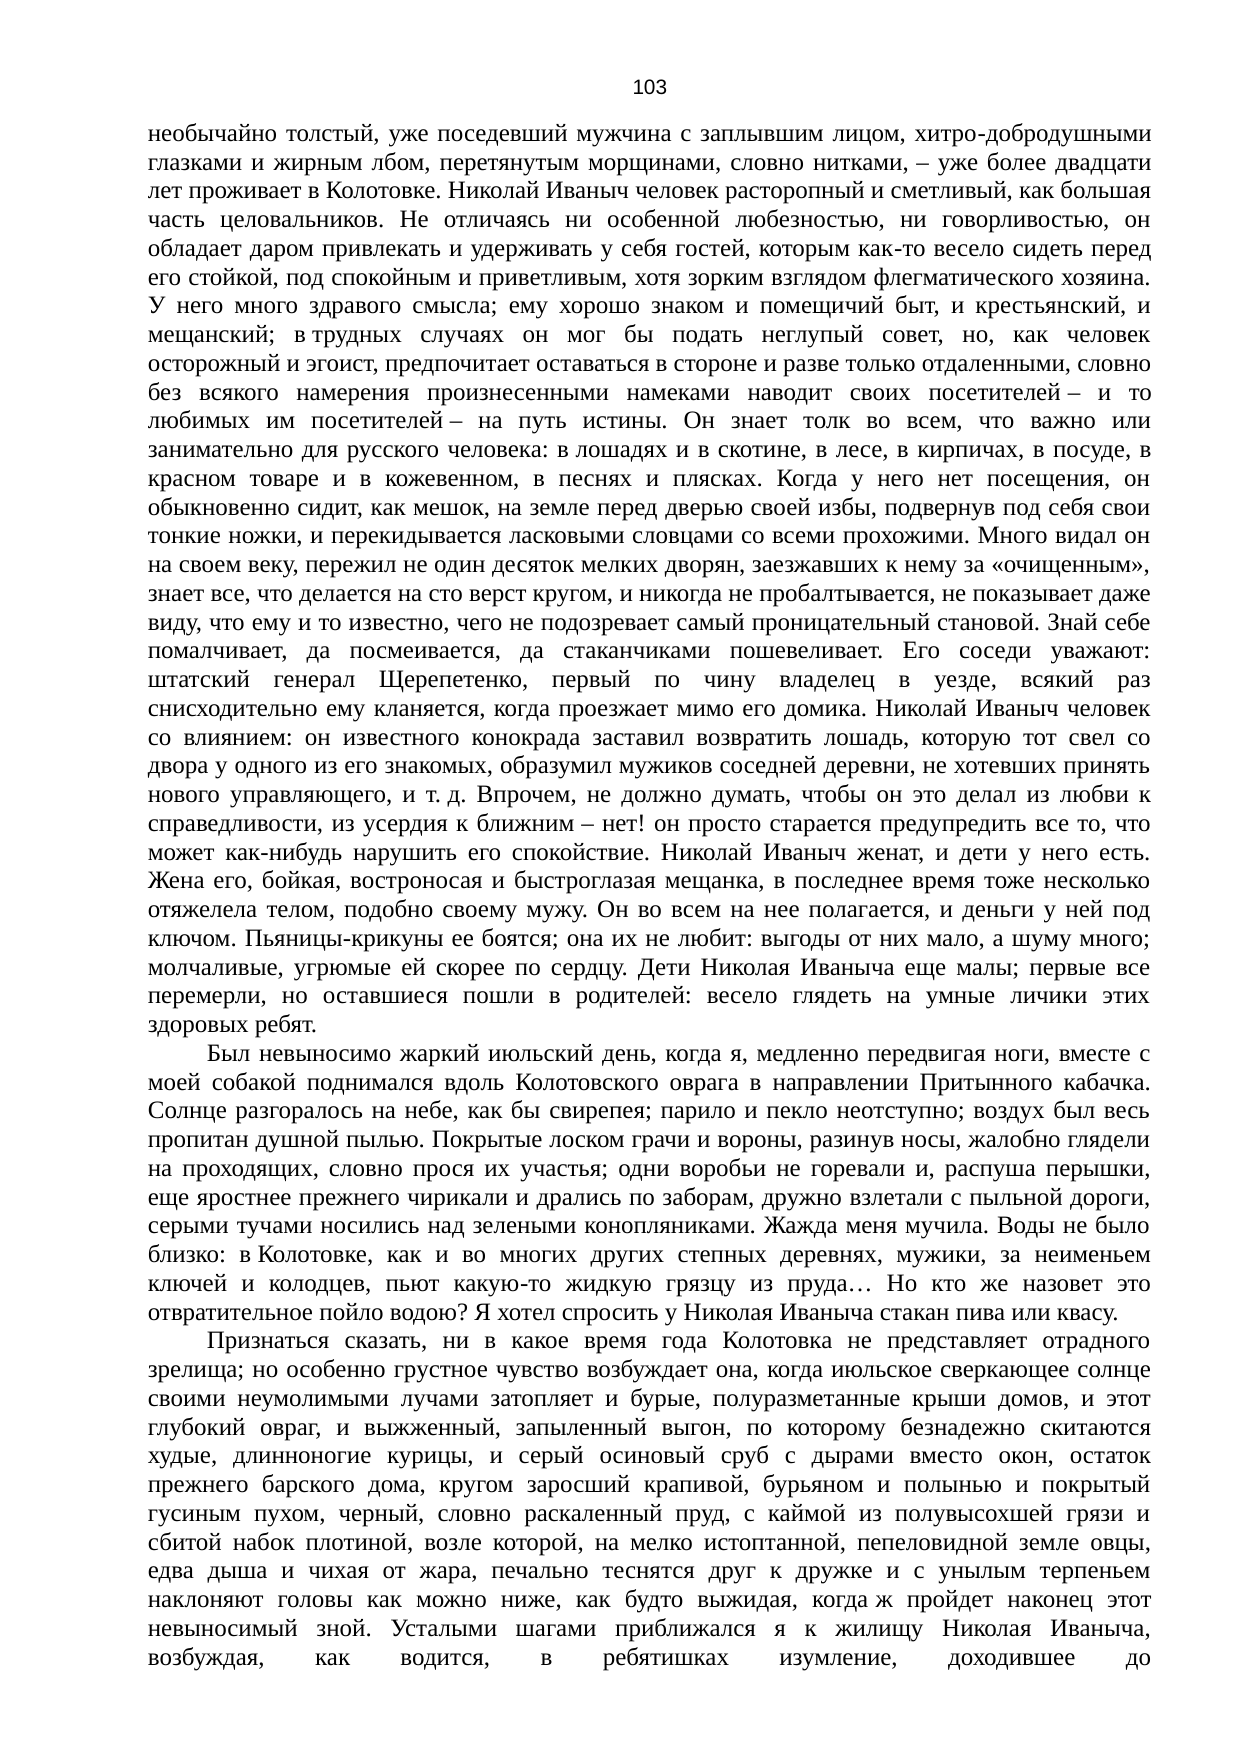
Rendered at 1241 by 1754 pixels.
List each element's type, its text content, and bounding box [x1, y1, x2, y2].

text необычайно толстый, уже поседевший мужчина с заплывшим лицом, хитро‑добродушными глазками и жирным лбом, перетянутым морщинами, словно нитками, – уже более двадцати лет проживает в Колотовке. Николай Иваныч человек расторопный и сметливый, как большая часть целовальников. Не отличаясь ни особенной любезностью, ни говорливостью, он обладает даром привлекать и удерживать у себя гостей, которым как‑то весело сидеть перед его стойкой, под спокойным и приветливым, хотя зорким взглядом флегматического хозяина. У него много здравого смысла; ему хорошо знаком и помещичий быт, и крестьянский, и мещанский; в трудных случаях он мог бы подать неглупый совет, но, как человек осторожный и эгоист, предпочитает оставаться в стороне и разве только отдаленными, словно без всякого намерения произнесенными намеками наводит своих посетителей – и то любимых им посетителей – на путь истины. Он знает толк во всем, что важно или занимательно для русского человека: в лошадях и в скотине, в лесе, в кирпичах, в посуде, в красном товаре и в кожевенном, в песнях и плясках. Когда у него нет посещения, он обыкновенно сидит, как мешок, на земле перед дверью своей избы, подвернув под себя свои тонкие ножки, и перекидывается ласковыми словцами со всеми прохожими. Много видал он на своем веку, пережил не один десяток мелких дворян, заезжавших к нему за «очищенным», знает все, что делается на сто верст кругом, и никогда не пробалтывается, не показывает даже виду, что ему и то известно, чего не подозревает самый проницательный становой. Знай себе помалчивает, да посмеивается, да стаканчиками пошевеливает. Его соседи уважают: штатский генерал Щерепетенко, первый по чину владелец в уезде, всякий раз снисходительно ему кланяется, когда проезжает мимо его домика. Николай Иваныч человек со влиянием: он известного конокрада заставил возвратить лошадь, которую тот свел со двора у одного из его знакомых, образумил мужиков соседней деревни, не хотевших принять нового управляющего, и т. д. Впрочем, не должно думать, чтобы он это делал из любви к справедливости, из усердия к ближним – нет! он просто старается предупредить все то, что может как‑нибудь нарушить его спокойствие. Николай Иваныч женат, и дети у него есть. Жена его, бойкая, востроносая и быстроглазая мещанка, в последнее время тоже несколько отяжелела телом, подобно своему мужу. Он во всем на нее полагается, и деньги у ней под ключом. Пьяницы‑крикуны ее боятся; она их не любит: выгоды от них мало, а шуму много; молчаливые, угрюмые ей скорее по сердцу. Дети Николая Иваныча еще малы; первые все перемерли, но оставшиеся пошли в родителей: весело глядеть на умные личики этих здоровых ребят. [148, 118, 1152, 1038]
text Был невыносимо жаркий июльский день, когда я, медленно передвигая ноги, вместе с моей собакой поднимался вдоль Колотовского оврага в направлении Притынного кабачка. Солнце разгоралось на небе, как бы свирепея; парило и пекло неотступно; воздух был весь пропитан душной пылью. Покрытые лоском грачи и вороны, разинув носы, жалобно глядели на проходящих, словно прося их участья; одни воробьи не горевали и, распуша перышки, еще яростнее прежнего чирикали и дрались по заборам, дружно взлетали с пыльной дороги, серыми тучами носились над зелеными конопляниками. Жажда меня мучила. Воды не было близко: в Колотовке, как и во многих других степных деревнях, мужики, за неименьем ключей и колодцев, пьют какую‑то жидкую грязцу из пруда… Но кто же назовет это отвратительное пойло водою? Я хотел спросить у Николая Иваныча стакан пива или квасу. [148, 1038, 1152, 1326]
text Признаться сказать, ни в какое время года Колотовка не представляет отрадного зрелища; но особенно грустное чувство возбуждает она, когда июльское сверкающее солнце своими неумолимыми лучами затопляет и бурые, полуразметанные крыши домов, и этот глубокий овраг, и выжженный, запыленный выгон, по которому безнадежно скитаются худые, длинноногие курицы, и серый осиновый сруб с дырами вместо окон, остаток прежнего барского дома, кругом заросший крапивой, бурьяном и полынью и покрытый гусиным пухом, черный, словно раскаленный пруд, с каймой из полувысохшей грязи и сбитой набок плотиной, возле которой, на мелко истоптанной, пепеловидной земле овцы, едва дыша и чихая от жара, печально теснятся друг к дружке и с унылым терпеньем наклоняют головы как можно ниже, как будто выжидая, когда ж пройдет наконец этот невыносимый зной. Усталыми шагами приближался я к жилищу Николая Иваныча, возбуждая, как водится, в ребятишках изумление, доходившее до [148, 1326, 1152, 1671]
